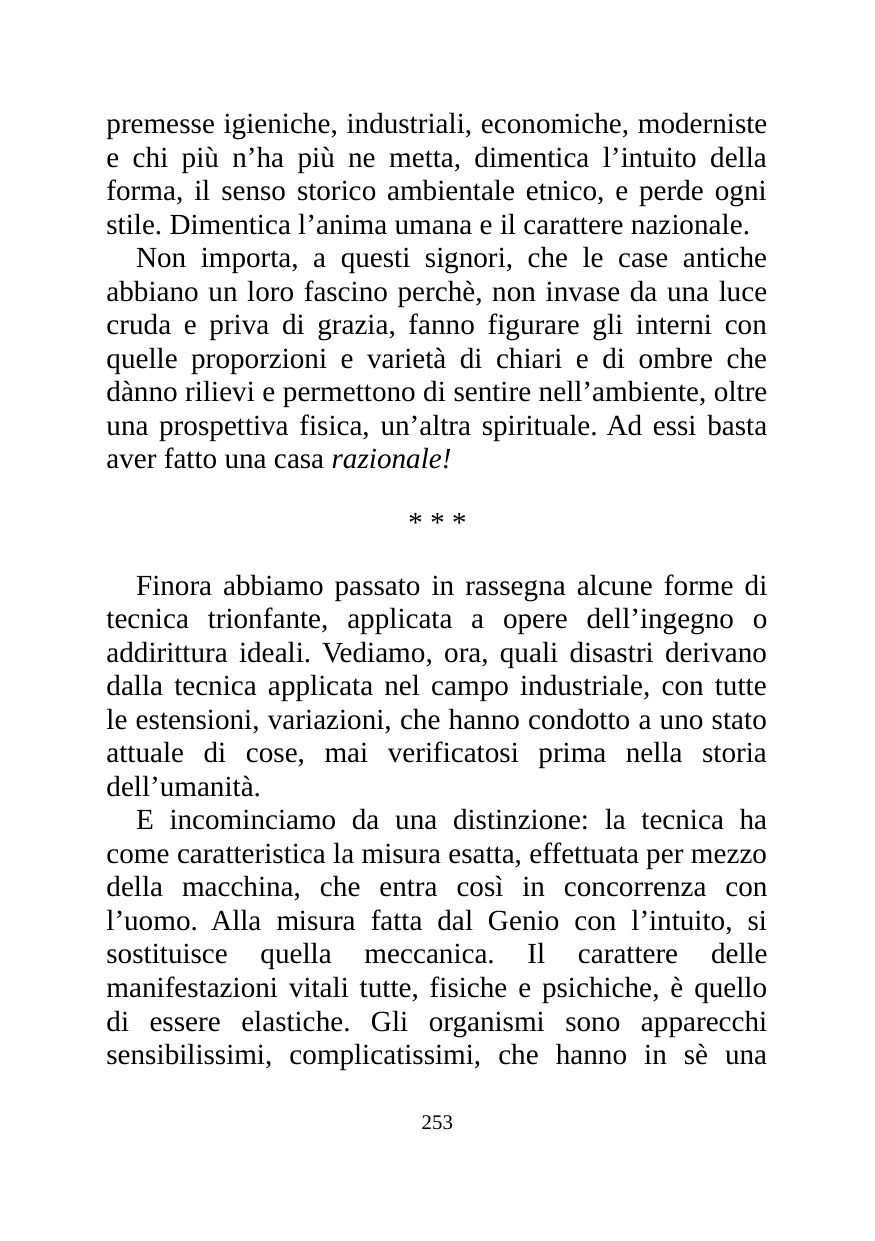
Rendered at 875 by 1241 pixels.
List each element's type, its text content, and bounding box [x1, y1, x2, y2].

text Finora abbiamo passato in rassegna alcune forme di tecnica trionfante, applicata a opere dell’ingegno o addirittura ideali. Vediamo, ora, quali disastri derivano dalla tecnica applicata nel campo industriale, con tutte le estensioni, variazioni, che hanno condotto a uno stato attuale di cose, mai verificatosi prima nella storia dell’umanità. [106, 568, 768, 802]
text * * * [106, 505, 768, 538]
text Non importa, a questi signori, che le case antiche abbiano un loro fascino perchè, non invase da una luce cruda e priva di grazia, fanno figurare gli interni con quelle proporzioni e varietà di chiari e di ombre che dànno rilievi e permettono di sentire nell’ambiente, oltre una prospettiva fisica, un’altra spirituale. Ad essi basta aver fatto una casa razionale! [106, 240, 768, 475]
text E incominciamo da una distinzione: la tecnica ha come caratteristica la misura esatta, effettuata per mezzo della macchina, che entra così in concorrenza con l’uomo. Alla misura fatta dal Genio con l’intuito, si sostituisce quella meccanica. Il carattere delle manifestazioni vitali tutte, fisiche e psichiche, è quello di essere elastiche. Gli organismi sono apparecchi sensibilissimi, complicatissimi, che hanno in sè una [106, 802, 768, 1071]
text premesse igieniche, industriali, economiche, moderniste e chi più n’ha più ne metta, dimentica l’intuito della forma, il senso storico ambientale etnico, e perde ogni stile. Dimentica l’anima umana e il carattere nazionale. [106, 106, 768, 240]
